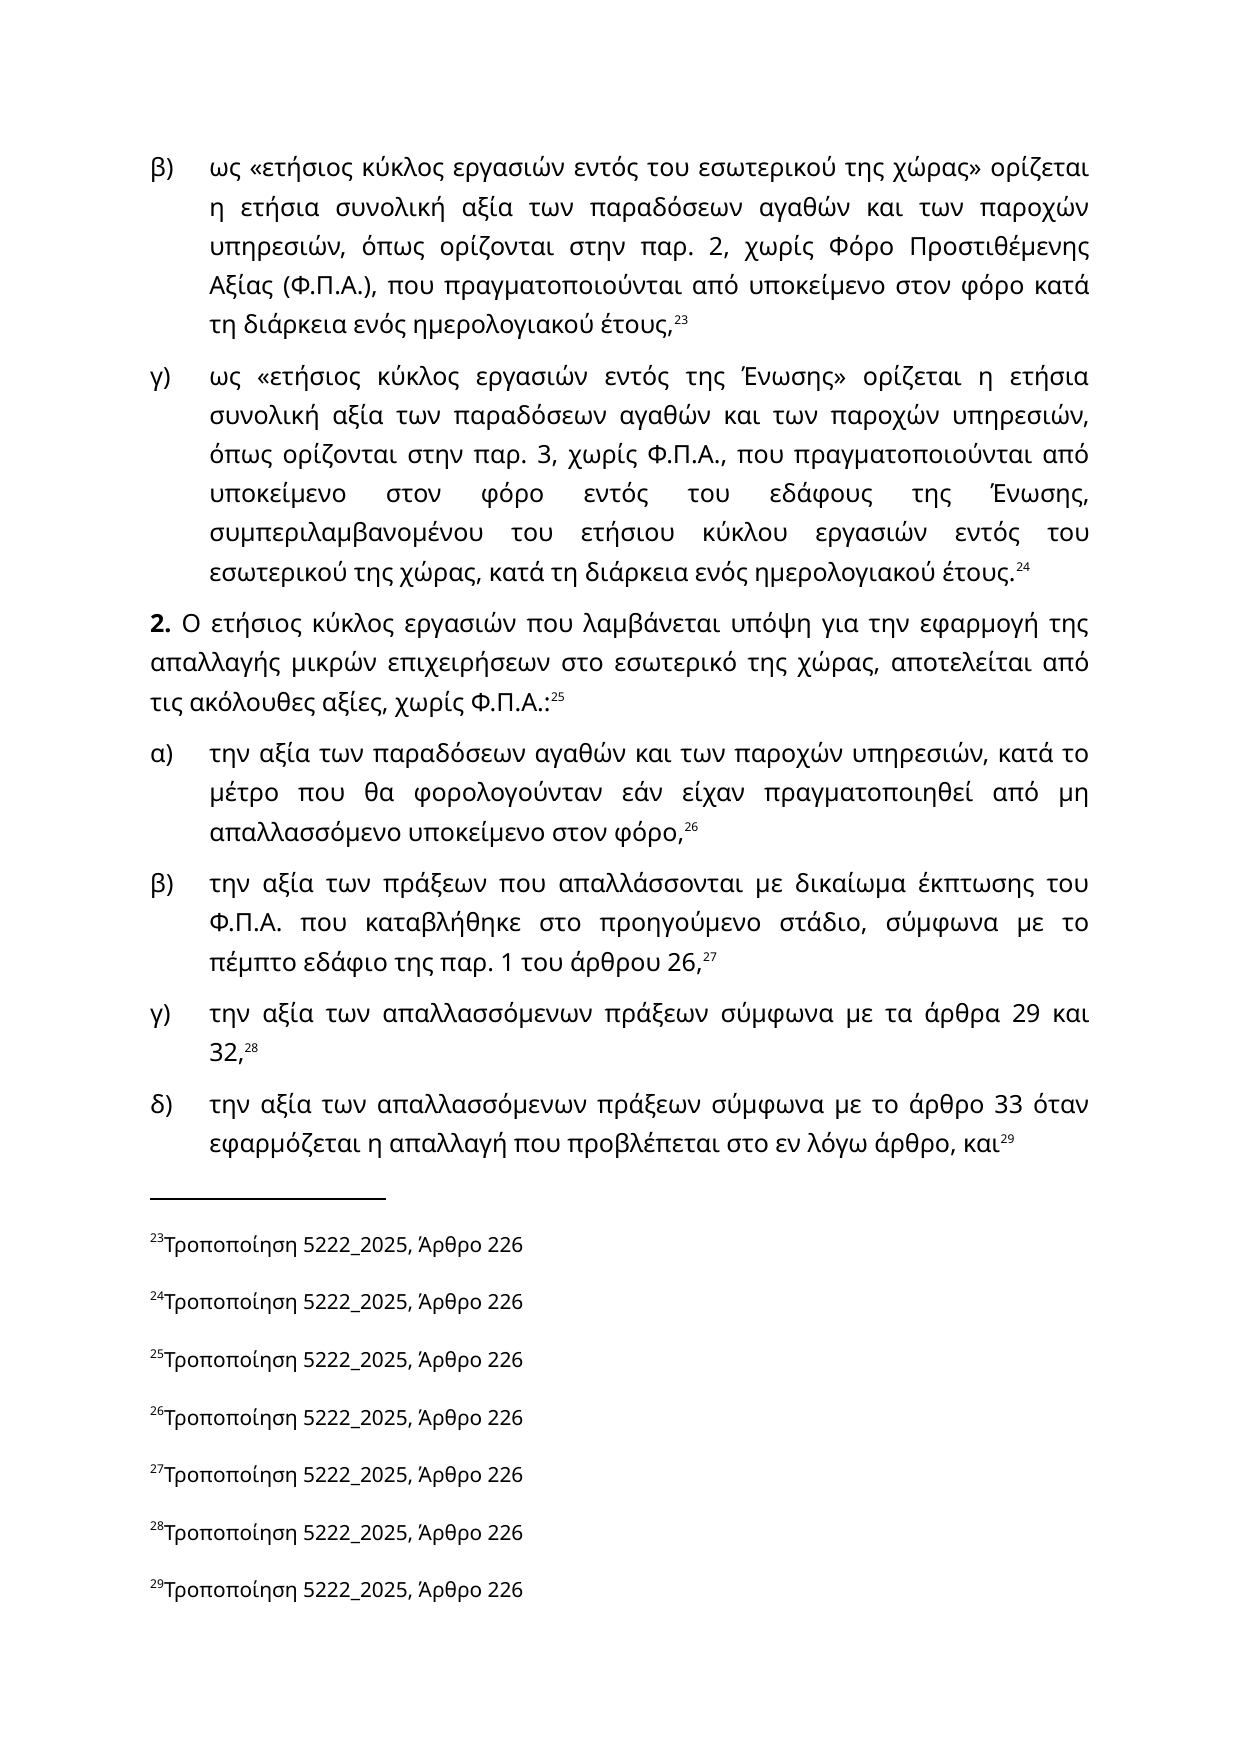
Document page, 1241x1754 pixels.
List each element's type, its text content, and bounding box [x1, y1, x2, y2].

list δ) την αξία των απαλλασσόμενων πράξεων σύμφωνα με το άρθρο 33 όταν εφαρμόζεται η απαλλαγή που προβλέπεται στο εν λόγω άρθρο, και [150, 1087, 1090, 1160]
text 2. Ο ετήσιος κύκλος εργασιών που λαμβάνεται υπόψη για την εφαρμογή της απαλλαγής μικρών επιχειρήσεων στο εσωτερικό της χώρας, αποτελείται από τις ακόλουθες αξίες, χωρίς Φ.Π.Α.: [150, 606, 1090, 718]
list γ) ως «ετήσιος κύκλος εργασιών εντός της Ένωσης» ορίζεται η ετήσια συνολική αξία των παραδόσεων αγαθών και των παροχών υπηρεσιών, όπως ορίζονται στην παρ. 3, χωρίς Φ.Π.Α., που πραγματοποιούνται από υποκείμενο στον φόρο εντός του εδάφους της Ένωσης, συμπεριλαμβανομένου του ετήσιου κύκλου εργασιών εντός του εσωτερικού της χώρας, κατά τη διάρκεια ενός ημερολογιακού έτους. [150, 358, 1090, 588]
list β) την αξία των πράξεων που απαλλάσσονται με δικαίωμα έκπτωσης του Φ.Π.Α. που καταβλήθηκε στο προηγούμενο στάδιο, σύμφωνα με το πέμπτο εδάφιο της παρ. 1 του άρθρου 26, [150, 866, 1090, 978]
list α) την αξία των παραδόσεων αγαθών και των παροχών υπηρεσιών, κατά το μέτρο που θα φορολογούνταν εάν είχαν πραγματοποιηθεί από μη απαλλασσόμενο υποκείμενο στον φόρο, [150, 736, 1090, 848]
text Τροποποίηση 5222_2025, Άρθρο 226 [150, 1518, 1090, 1546]
text Τροποποίηση 5222_2025, Άρθρο 226 [150, 1287, 1090, 1316]
text Τροποποίηση 5222_2025, Άρθρο 226 [150, 1230, 1090, 1258]
text Τροποποίηση 5222_2025, Άρθρο 226 [150, 1460, 1090, 1489]
list β) ως «ετήσιος κύκλος εργασιών εντός του εσωτερικού της χώρας» ορίζεται η ετήσια συνολική αξία των παραδόσεων αγαθών και των παροχών υπηρεσιών, όπως ορίζονται στην παρ. 2, χωρίς Φόρο Προστιθέμενης Αξίας (Φ.Π.Α.), που πραγματοποιούνται από υποκείμενο στον φόρο κατά τη διάρκεια ενός ημερολογιακού έτους, [150, 150, 1090, 341]
list γ) την αξία των απαλλασσόμενων πράξεων σύμφωνα με τα άρθρα 29 και 32, [150, 996, 1090, 1069]
text Τροποποίηση 5222_2025, Άρθρο 226 [150, 1576, 1090, 1604]
text Τροποποίηση 5222_2025, Άρθρο 226 [150, 1345, 1090, 1373]
text Τροποποίηση 5222_2025, Άρθρο 226 [150, 1403, 1090, 1431]
